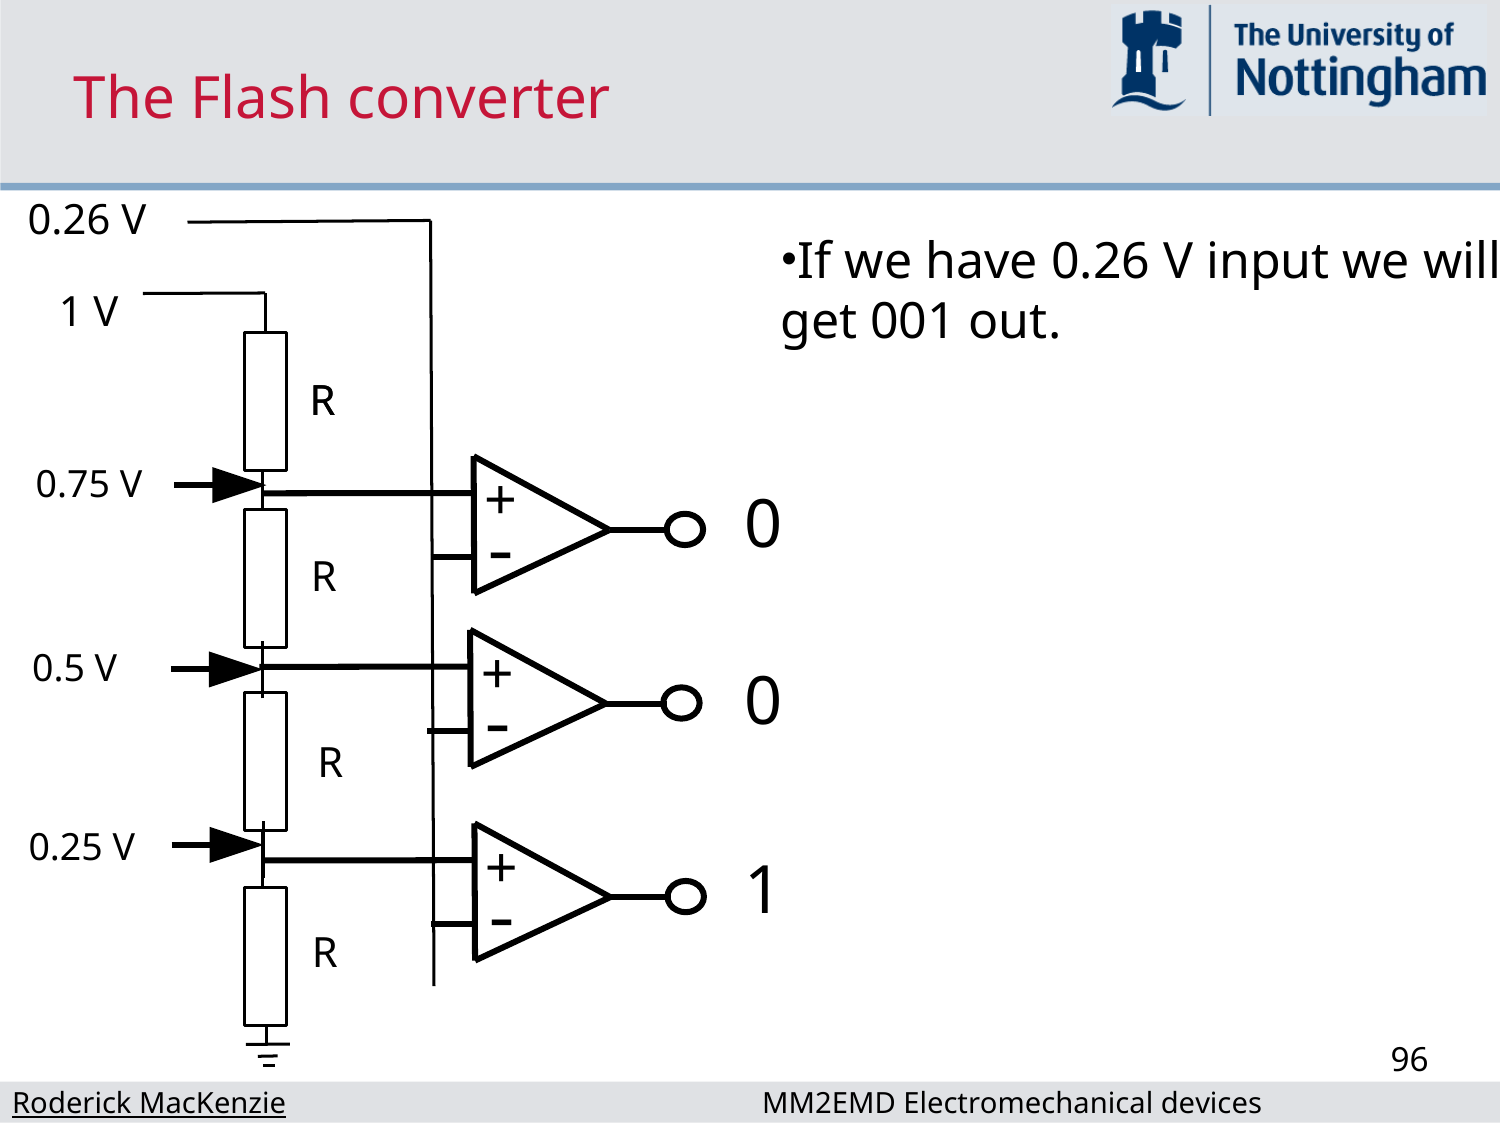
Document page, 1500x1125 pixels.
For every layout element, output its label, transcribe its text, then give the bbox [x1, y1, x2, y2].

text_box R [294, 366, 379, 483]
text_box If we have 0.26 V input we will get 001 out. [765, 221, 1500, 370]
text_box R [297, 918, 381, 1035]
text_box - [474, 560, 537, 596]
text_box 0.75 V [7, 452, 220, 588]
text_box + [465, 627, 540, 733]
text_box 0 [729, 473, 846, 590]
picture [1111, 4, 1487, 116]
text_box - [475, 927, 538, 963]
text_box 0.5 V [4, 636, 217, 772]
text_box 1 [729, 839, 846, 956]
text_box R [295, 541, 380, 658]
text_box + [469, 821, 544, 927]
text_box 0 [729, 650, 846, 767]
text_box [1375, 1030, 1500, 1101]
text_box 0.26 V [12, 185, 188, 302]
text_box R [302, 728, 387, 845]
title The Flash converter [59, 43, 1297, 148]
text_box - [470, 733, 534, 770]
text_box 0.25 V [0, 815, 213, 951]
text_box + [468, 454, 543, 560]
text_box 1 V [43, 302, 160, 394]
